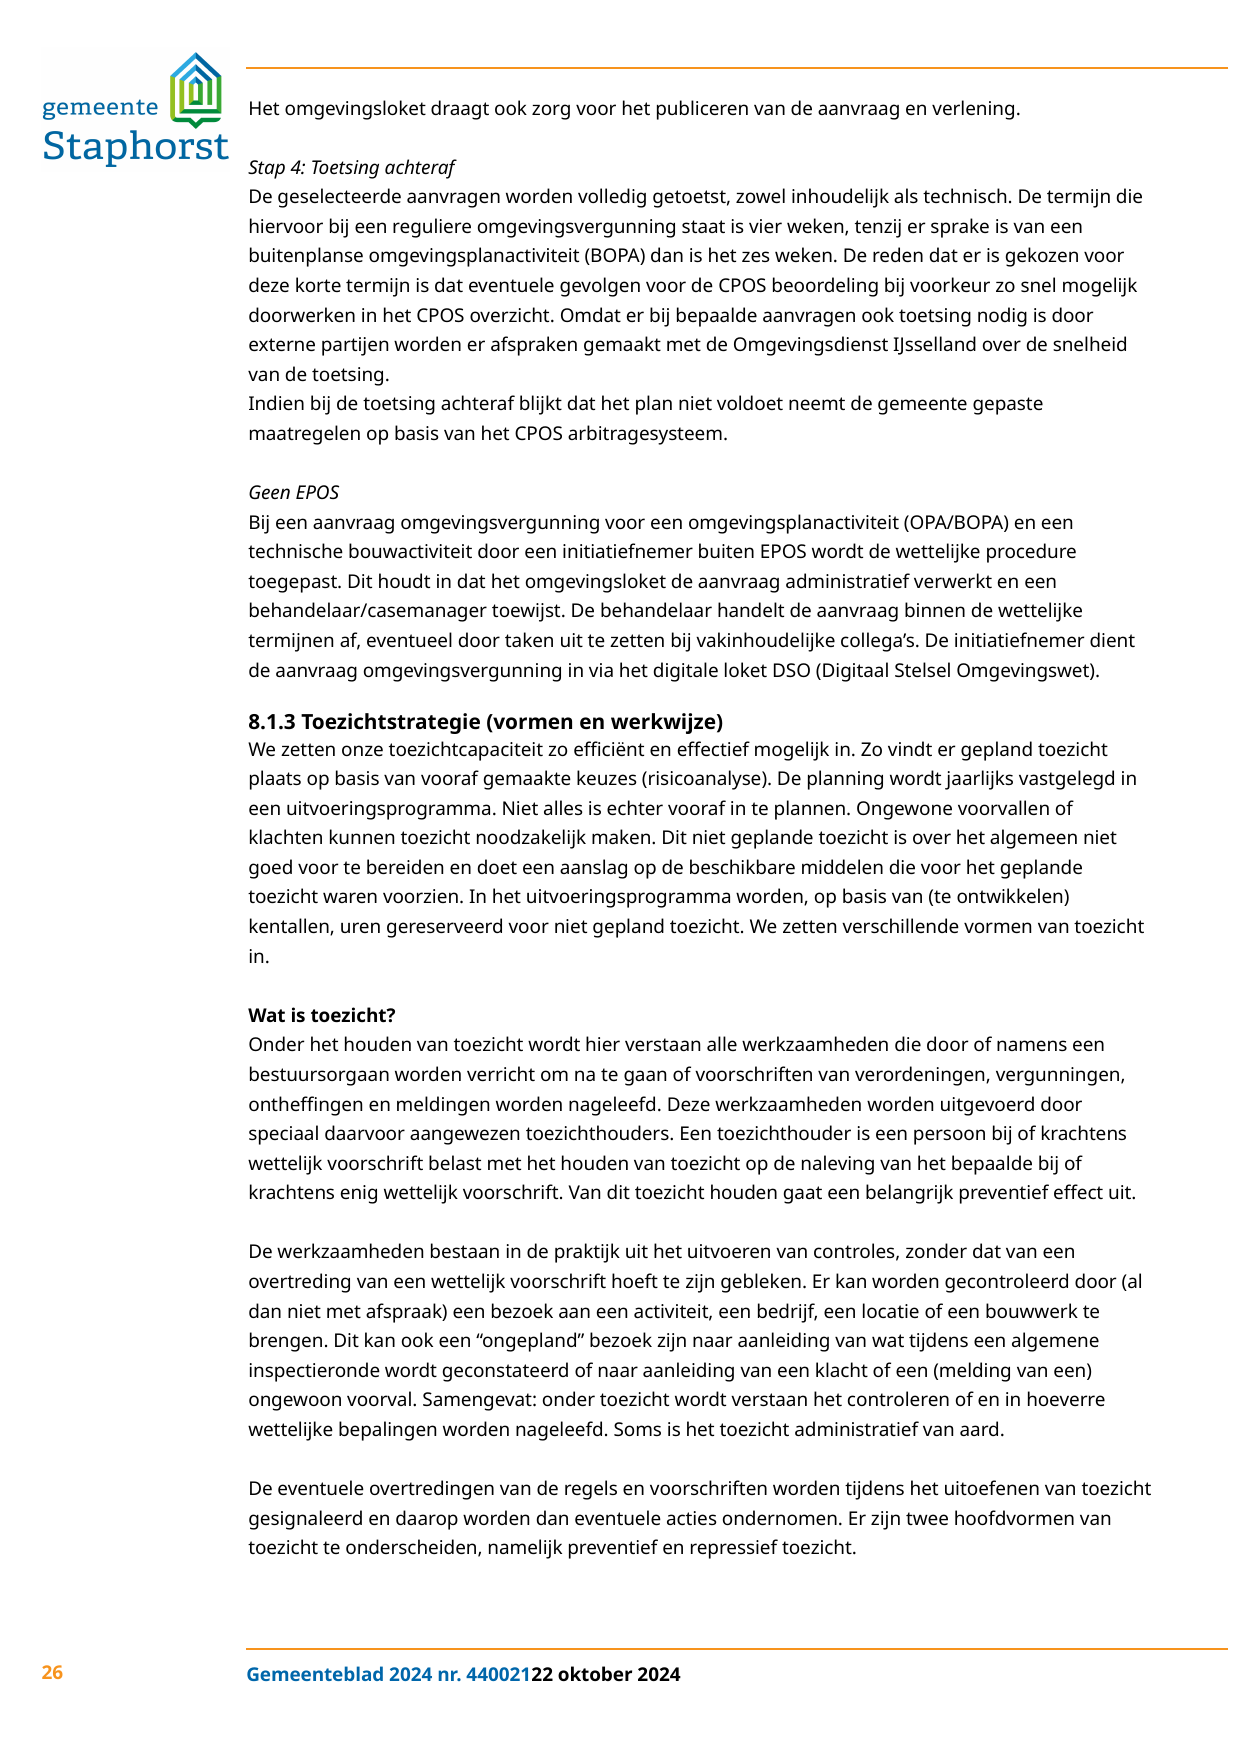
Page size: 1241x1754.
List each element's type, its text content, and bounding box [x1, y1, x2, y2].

text Stap 4: Toetsing achteraf [248, 154, 1152, 180]
text Het omgevingsloket draagt ook zorg voor het publiceren van de aanvraag en verlening. [248, 95, 1152, 121]
text De geselecteerde aanvragen worden volledig getoetst, zowel inhoudelijk als technisch. De termijn die hiervoor bij een reguliere omgevingsvergunning staat is vier weken, tenzij er sprake is van een buitenplanse omgevingsplanactiviteit (BOPA) dan is het zes weken. De reden dat er is gekozen voor deze korte termijn is dat eventuele gevolgen voor de CPOS beoordeling bij voorkeur zo snel mogelijk doorwerken in het CPOS overzicht. Omdat er bij bepaalde aanvragen ook toetsing nodig is door externe partijen worden er afspraken gemaakt met de Omgevingsdienst IJsselland over de snelheid van de toetsing. [248, 183, 1152, 387]
picture [41, 47, 231, 172]
text Wat is toezicht? [248, 1002, 1152, 1028]
text Onder het houden van toezicht wordt hier verstaan alle werkzaamheden die door of namens een bestuursorgaan worden verricht om na te gaan of voorschriften van verordeningen, vergunningen, ontheffingen en meldingen worden nageleefd. Deze werkzaamheden worden uitgevoerd door speciaal daarvoor aangewezen toezichthouders. Een toezichthouder is een persoon bij of krachtens wettelijk voorschrift belast met het houden van toezicht op de naleving van het bepaalde bij of krachtens enig wettelijk voorschrift. Van dit toezicht houden gaat een belangrijk preventief effect uit. [248, 1032, 1152, 1205]
text Bij een aanvraag omgevingsvergunning voor een omgevingsplanactiviteit (OPA/BOPA) en een technische bouwactiviteit door een initiatiefnemer buiten EPOS wordt de wettelijke procedure toegepast. Dit houdt in dat het omgevingsloket de aanvraag administratief verwerkt en een behandelaar/casemanager toewijst. De behandelaar handelt de aanvraag binnen de wettelijke termijnen af, eventueel door taken uit te zetten bij vakinhoudelijke collega’s. De initiatiefnemer dient de aanvraag omgevingsvergunning in via het digitale loket DSO (Digitaal Stelsel Omgevingswet). [248, 509, 1152, 683]
text Indien bij de toetsing achteraf blijkt dat het plan niet voldoet neemt de gemeente gepaste maatregelen op basis van het CPOS arbitragesysteem. [248, 391, 1152, 446]
text Geen EPOS [248, 479, 1152, 505]
text 8.1.3 Toezichtstrategie (vormen en werkwijze) [248, 707, 1152, 736]
text De werkzaamheden bestaan in de praktijk uit het uitvoeren van controles, zonder dat van een overtreding van een wettelijk voorschrift hoeft te zijn gebleken. Er kan worden gecontroleerd door (al dan niet met afspraak) een bezoek aan een activiteit, een bedrijf, een locatie of een bouwwerk te brengen. Dit kan ook een “ongepland” bezoek zijn naar aanleiding van wat tijdens een algemene inspectieronde wordt geconstateerd of naar aanleiding van een klacht of een (melding van een) ongewoon voorval. Samengevat: onder toezicht wordt verstaan het controleren of en in hoeverre wettelijke bepalingen worden nageleefd. Soms is het toezicht administratief van aard. [248, 1239, 1152, 1442]
text We zetten onze toezichtcapaciteit zo efficiënt en effectief mogelijk in. Zo vindt er gepland toezicht plaats op basis van vooraf gemaakte keuzes (risicoanalyse). De planning wordt jaarlijks vastgelegd in een uitvoeringsprogramma. Niet alles is echter vooraf in te plannen. Ongewone voorvallen of klachten kunnen toezicht noodzakelijk maken. Dit niet geplande toezicht is over het algemeen niet goed voor te bereiden en doet een aanslag op de beschikbare middelen die voor het geplande toezicht waren voorzien. In het uitvoeringsprogramma worden, op basis van (te ontwikkelen) kentallen, uren gereserveerd voor niet gepland toezicht. We zetten verschillende vormen van toezicht in. [248, 736, 1152, 968]
text De eventuele overtredingen van de regels en voorschriften worden tijdens het uitoefenen van toezicht gesignaleerd en daarop worden dan eventuele acties ondernomen. Er zijn twee hoofdvormen van toezicht te onderscheiden, namelijk preventief en repressief toezicht. [248, 1475, 1152, 1560]
